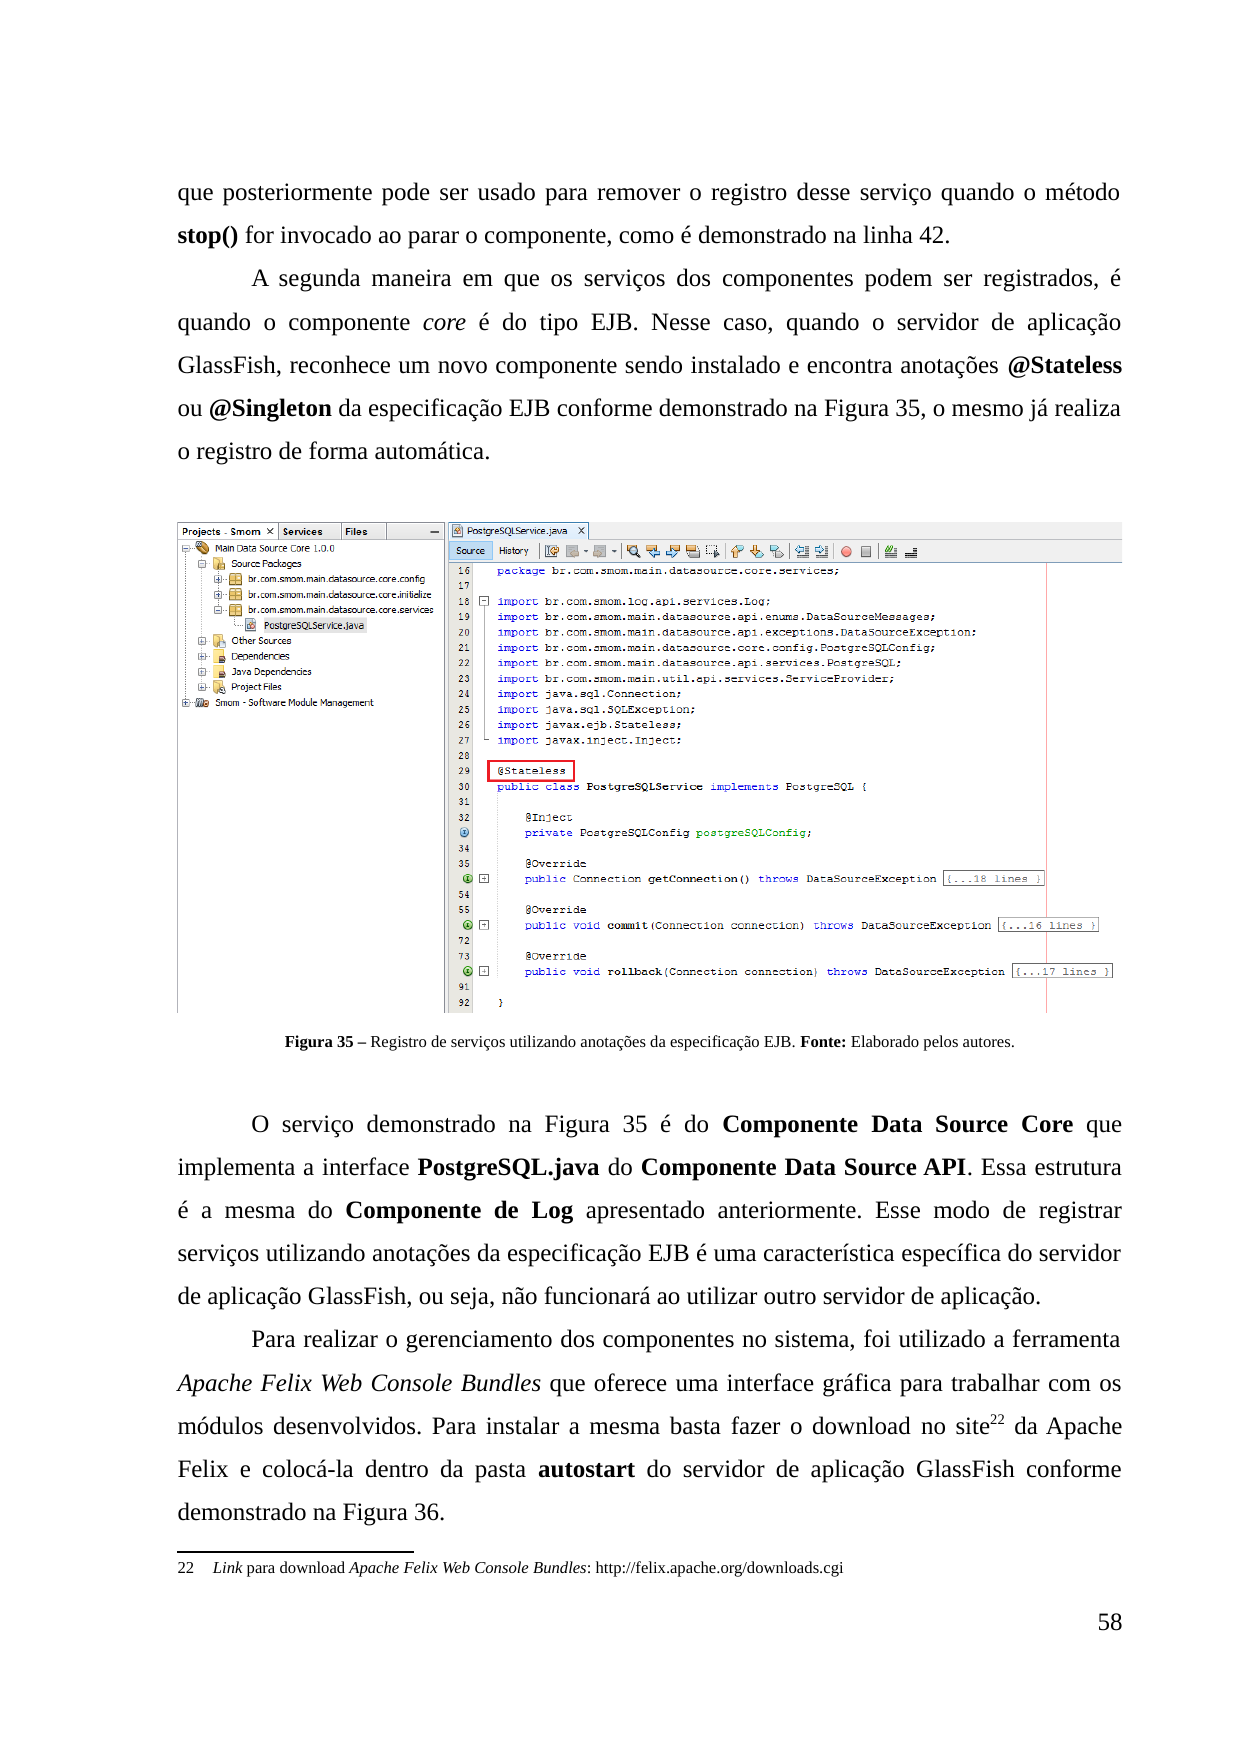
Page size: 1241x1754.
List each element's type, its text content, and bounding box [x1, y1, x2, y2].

text Link para download Apache Felix Web Console Bundles: http://felix.apache.org/downloads.cgi [177, 1558, 1122, 1577]
text A segunda maneira em que os serviços dos componentes podem ser registrados, é quando o componente core é do tipo EJB. Nesse caso, quando o servidor de aplicação GlassFish, reconhece um novo componente sendo instalado e encontra anotações @Stateless ou @Singleton da especificação EJB conforme demonstrado na Figura 35, o mesmo já realiza o registro de forma automática. [177, 263, 1122, 465]
picture [177, 522, 1123, 1013]
text Figura 35 – Registro de serviços utilizando anotações da especificação EJB. Fonte: Elaborado pelos autores. [177, 1032, 1122, 1051]
text Para realizar o gerenciamento dos componentes no sistema, foi utilizado a ferramenta Apache Felix Web Console Bundles que oferece uma interface gráfica para trabalhar com os módulos desenvolvidos. Para instalar a mesma basta fazer o download no site da Apache Felix e colocá-la dentro da pasta autostart do servidor de aplicação GlassFish conforme demonstrado na Figura 36. [177, 1324, 1122, 1526]
text que posteriormente pode ser usado para remover o registro desse serviço quando o método stop() for invocado ao parar o componente, como é demonstrado na linha 42. [177, 177, 1122, 249]
text O serviço demonstrado na Figura 35 é do Componente Data Source Core que implementa a interface PostgreSQL.java do Componente Data Source API. Essa estrutura é a mesma do Componente de Log apresentado anteriormente. Esse modo de registrar serviços utilizando anotações da especificação EJB é uma característica específica do servidor de aplicação GlassFish, ou seja, não funcionará ao utilizar outro servidor de aplicação. [177, 1109, 1122, 1310]
